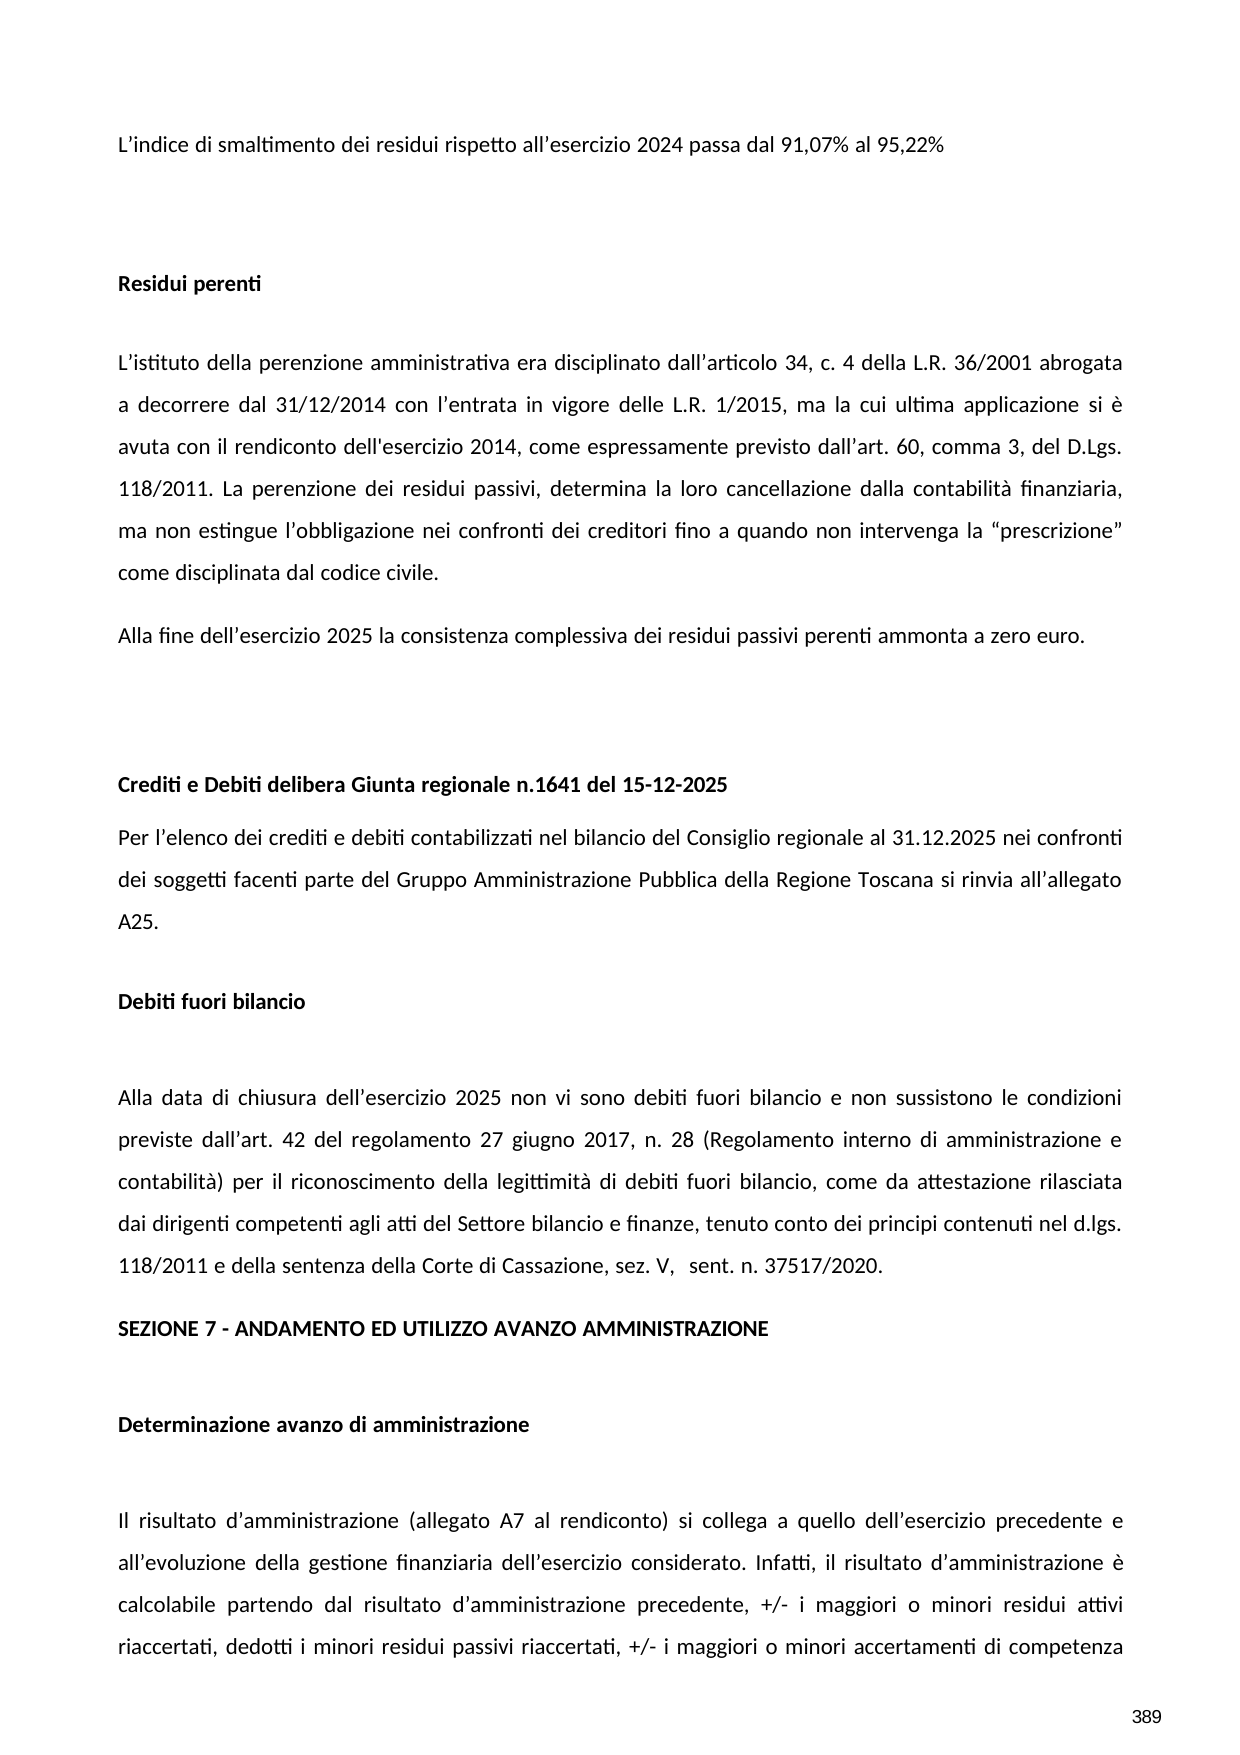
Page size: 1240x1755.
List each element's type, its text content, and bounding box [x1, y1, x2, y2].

subtitle Crediti e Debiti delibera Giunta regionale n.1641 del 15-12-2025 [118, 770, 1210, 798]
text L’istituto della perenzione amministrativa era disciplinato dall’articolo 34, c. 4 della L.R. 36/2001 abrogata a decorrere dal 31/12/2014 con l’entrata in vigore delle L.R. 1/2015, ma la cui ultima applicazione si è avuta con il rendiconto dell'esercizio 2014, come espressamente previsto dall’art. 60, comma 3, del D.Lgs. 118/2011. La perenzione dei residui passivi, determina la loro cancellazione dalla contabilità finanziaria, ma non estingue l’obbligazione nei confronti dei creditori fino a quando non intervenga la “prescrizione” come disciplinata dal codice civile. [118, 348, 1123, 586]
text L’indice di smaltimento dei residui rispetto all’esercizio 2024 passa dal 91,07% al 95,22% [118, 130, 1210, 158]
subtitle Debiti fuori bilancio [118, 987, 1210, 1015]
text Il risultato d’amministrazione (allegato A7 al rendiconto) si collega a quello dell’esercizio precedente e all’evoluzione della gestione finanziaria dell’esercizio considerato. Infatti, il risultato d’amministrazione è calcolabile partendo dal risultato d’amministrazione precedente, +/- i maggiori o minori residui attivi riaccertati, dedotti i minori residui passivi riaccertati, +/- i maggiori o minori accertamenti di competenza [118, 1506, 1124, 1660]
subtitle Residui perenti [118, 269, 1210, 297]
subtitle Determinazione avanzo di amministrazione [118, 1410, 1210, 1438]
text Per l’elenco dei crediti e debiti contabilizzati nel bilancio del Consiglio regionale al 31.12.2025 nei confronti dei soggetti facenti parte del Gruppo Amministrazione Pubblica della Regione Toscana si rinvia all’allegato A25. [118, 823, 1123, 935]
text Alla fine dell’esercizio 2025 la consistenza complessiva dei residui passivi perenti ammonta a zero euro. [118, 621, 1210, 649]
subtitle SEZIONE 7 - ANDAMENTO ED UTILIZZO AVANZO AMMINISTRAZIONE [118, 1314, 1210, 1342]
text Alla data di chiusura dell’esercizio 2025 non vi sono debiti fuori bilancio e non sussistono le condizioni previste dall’art. 42 del regolamento 27 giugno 2017, n. 28 (Regolamento interno di amministrazione e contabilità) per il riconoscimento della legittimità di debiti fuori bilancio, come da attestazione rilasciata dai dirigenti competenti agli atti del Settore bilancio e finanze, tenuto conto dei principi contenuti nel d.lgs. 118/2011 e della sentenza della Corte di Cassazione, sez. V, sent. n. 37517/2020. [118, 1083, 1123, 1279]
